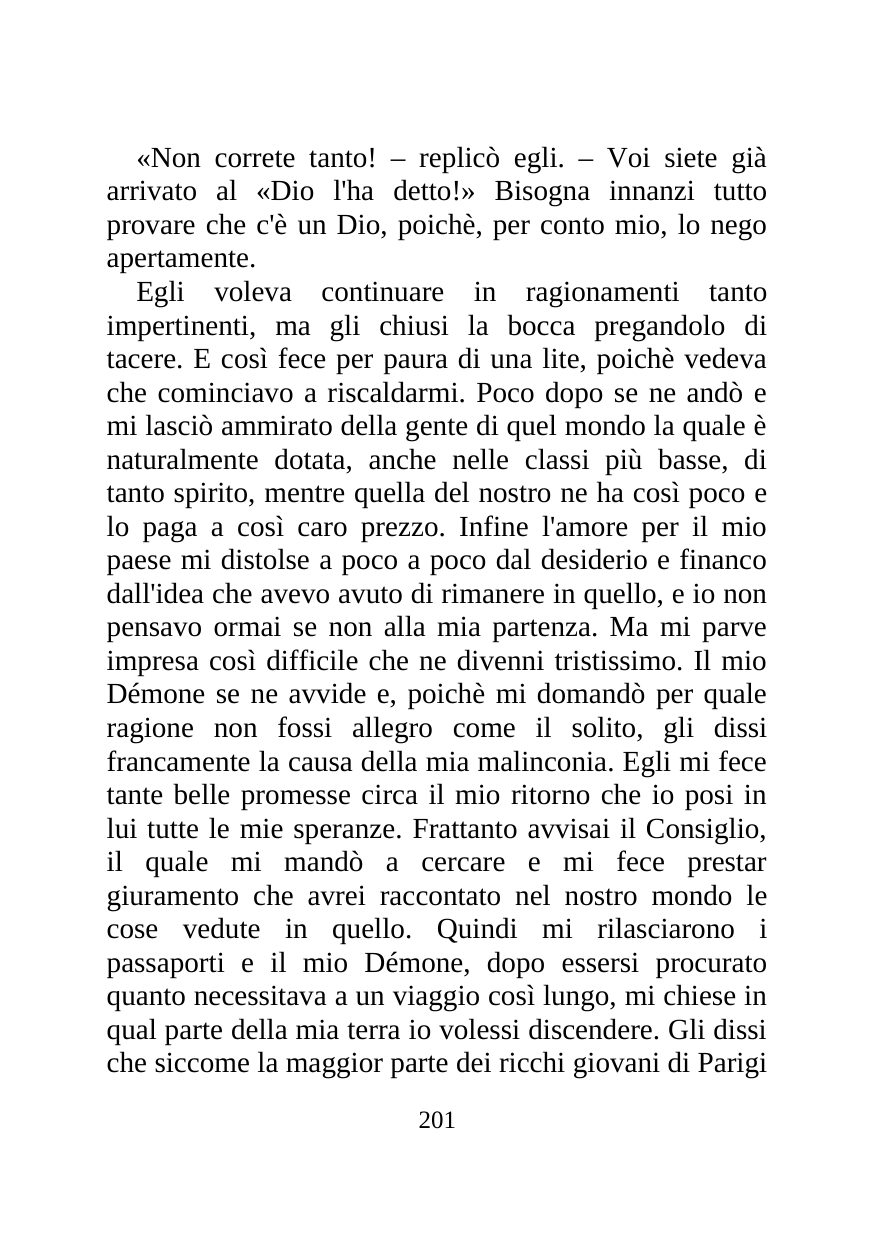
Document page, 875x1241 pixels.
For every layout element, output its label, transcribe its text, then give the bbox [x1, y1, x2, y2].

text «Non correte tanto! ‒ replicò egli. ‒ Voi siete già arrivato al «Dio l'ha detto!» Bisogna innanzi tutto provare che c'è un Dio, poichè, per conto mio, lo nego apertamente. [106, 140, 768, 274]
text Egli voleva continuare in ragionamenti tanto impertinenti, ma gli chiusi la bocca pregandolo di tacere. E così fece per paura di una lite, poichè vedeva che cominciavo a riscaldarmi. Poco dopo se ne andò e mi lasciò ammirato della gente di quel mondo la quale è naturalmente dotata, anche nelle classi più basse, di tanto spirito, mentre quella del nostro ne ha così poco e lo paga a così caro prezzo. Infine l'amore per il mio paese mi distolse a poco a poco dal desiderio e financo dall'idea che avevo avuto di rimanere in quello, e io non pensavo ormai se non alla mia partenza. Ma mi parve impresa così difficile che ne divenni tristissimo. Il mio Démone se ne avvide e, poichè mi domandò per quale ragione non fossi allegro come il solito, gli dissi francamente la causa della mia malinconia. Egli mi fece tante belle promesse circa il mio ritorno che io posi in lui tutte le mie speranze. Frattanto avvisai il Consiglio, il quale mi mandò a cercare e mi fece prestar giuramento che avrei raccontato nel nostro mondo le cose vedute in quello. Quindi mi rilasciarono i passaporti e il mio Démone, dopo essersi procurato quanto necessitava a un viaggio così lungo, mi chiese in qual parte della mia terra io volessi discendere. Gli dissi che siccome la maggior parte dei ricchi giovani di Parigi [106, 274, 768, 1079]
